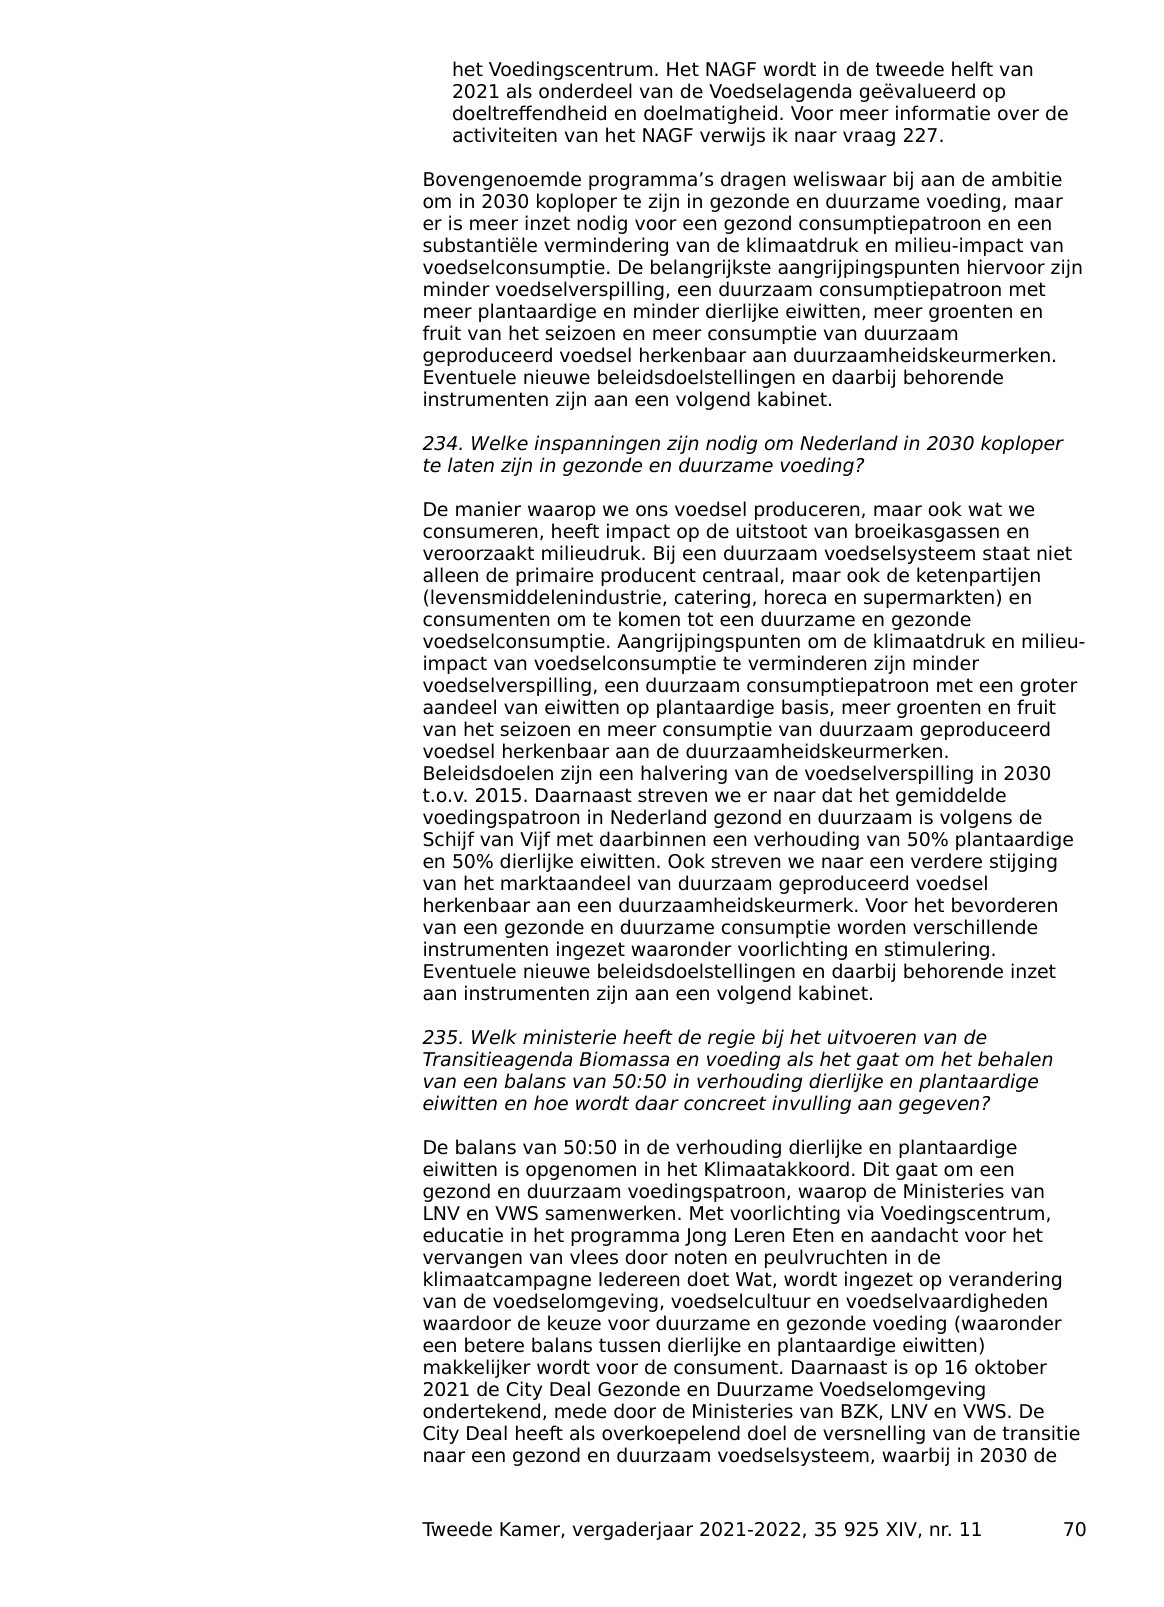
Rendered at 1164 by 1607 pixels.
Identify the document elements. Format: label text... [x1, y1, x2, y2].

text het Voedingscentrum. Het NAGF wordt in de tweede helft van 2021 als onderdeel van de Voedselagenda geëvalueerd op doeltreffendheid en doelmatigheid. Voor meer informatie over de activiteiten van het NAGF verwijs ik naar vraag 227. [422, 59, 1087, 147]
text 235. Welk ministerie heeft de regie bij het uitvoeren van de Transitieagenda Biomassa en voeding als het gaat om het behalen van een balans van 50:50 in verhouding dierlijke en plantaardige eiwitten en hoe wordt daar concreet invulling aan gegeven? [422, 1027, 1087, 1115]
text De manier waarop we ons voedsel produceren, maar ook wat we consumeren, heeft impact op de uitstoot van broeikasgassen en veroorzaakt milieudruk. Bij een duurzaam voedselsysteem staat niet alleen de primaire producent centraal, maar ook de ketenpartijen (levensmiddelenindustrie, catering, horeca en supermarkten) en consumenten om te komen tot een duurzame en gezonde voedselconsumptie. Aangrijpingspunten om de klimaatdruk en milieu-impact van voedselconsumptie te verminderen zijn minder voedselverspilling, een duurzaam consumptiepatroon met een groter aandeel van eiwitten op plantaardige basis, meer groenten en fruit van het seizoen en meer consumptie van duurzaam geproduceerd voedsel herkenbaar aan de duurzaamheidskeurmerken. Beleidsdoelen zijn een halvering van de voedselverspilling in 2030 t.o.v. 2015. Daarnaast streven we er naar dat het gemiddelde voedingspatroon in Nederland gezond en duurzaam is volgens de Schijf van Vijf met daarbinnen een verhouding van 50% plantaardige en 50% dierlijke eiwitten. Ook streven we naar een verdere stijging van het marktaandeel van duurzaam geproduceerd voedsel herkenbaar aan een duurzaamheidskeurmerk. Voor het bevorderen van een gezonde en duurzame consumptie worden verschillende instrumenten ingezet waaronder voorlichting en stimulering. Eventuele nieuwe beleidsdoelstellingen en daarbij behorende inzet aan instrumenten zijn aan een volgend kabinet. [422, 499, 1087, 1005]
text Bovengenoemde programma’s dragen weliswaar bij aan de ambitie om in 2030 koploper te zijn in gezonde en duurzame voeding, maar er is meer inzet nodig voor een gezond consumptiepatroon en een substantiële vermindering van de klimaatdruk en milieu-impact van voedselconsumptie. De belangrijkste aangrijpingspunten hiervoor zijn minder voedselverspilling, een duurzaam consumptiepatroon met meer plantaardige en minder dierlijke eiwitten, meer groenten en fruit van het seizoen en meer consumptie van duurzaam geproduceerd voedsel herkenbaar aan duurzaamheidskeurmerken. Eventuele nieuwe beleidsdoelstellingen en daarbij behorende instrumenten zijn aan een volgend kabinet. [422, 169, 1087, 411]
text 234. Welke inspanningen zijn nodig om Nederland in 2030 koploper te laten zijn in gezonde en duurzame voeding? [422, 433, 1087, 477]
text De balans van 50:50 in de verhouding dierlijke en plantaardige eiwitten is opgenomen in het Klimaatakkoord. Dit gaat om een gezond en duurzaam voedingspatroon, waarop de Ministeries van LNV en VWS samenwerken. Met voorlichting via Voedingscentrum, educatie in het programma Jong Leren Eten en aandacht voor het vervangen van vlees door noten en peulvruchten in de klimaatcampagne Iedereen doet Wat, wordt ingezet op verandering van de voedselomgeving, voedselcultuur en voedselvaardigheden waardoor de keuze voor duurzame en gezonde voeding (waaronder een betere balans tussen dierlijke en plantaardige eiwitten) makkelijker wordt voor de consument. Daarnaast is op 16 oktober 2021 de City Deal Gezonde en Duurzame Voedselomgeving ondertekend, mede door de Ministeries van BZK, LNV en VWS. De City Deal heeft als overkoepelend doel de versnelling van de transitie naar een gezond en duurzaam voedselsysteem, waarbij in 2030 de [422, 1137, 1087, 1467]
